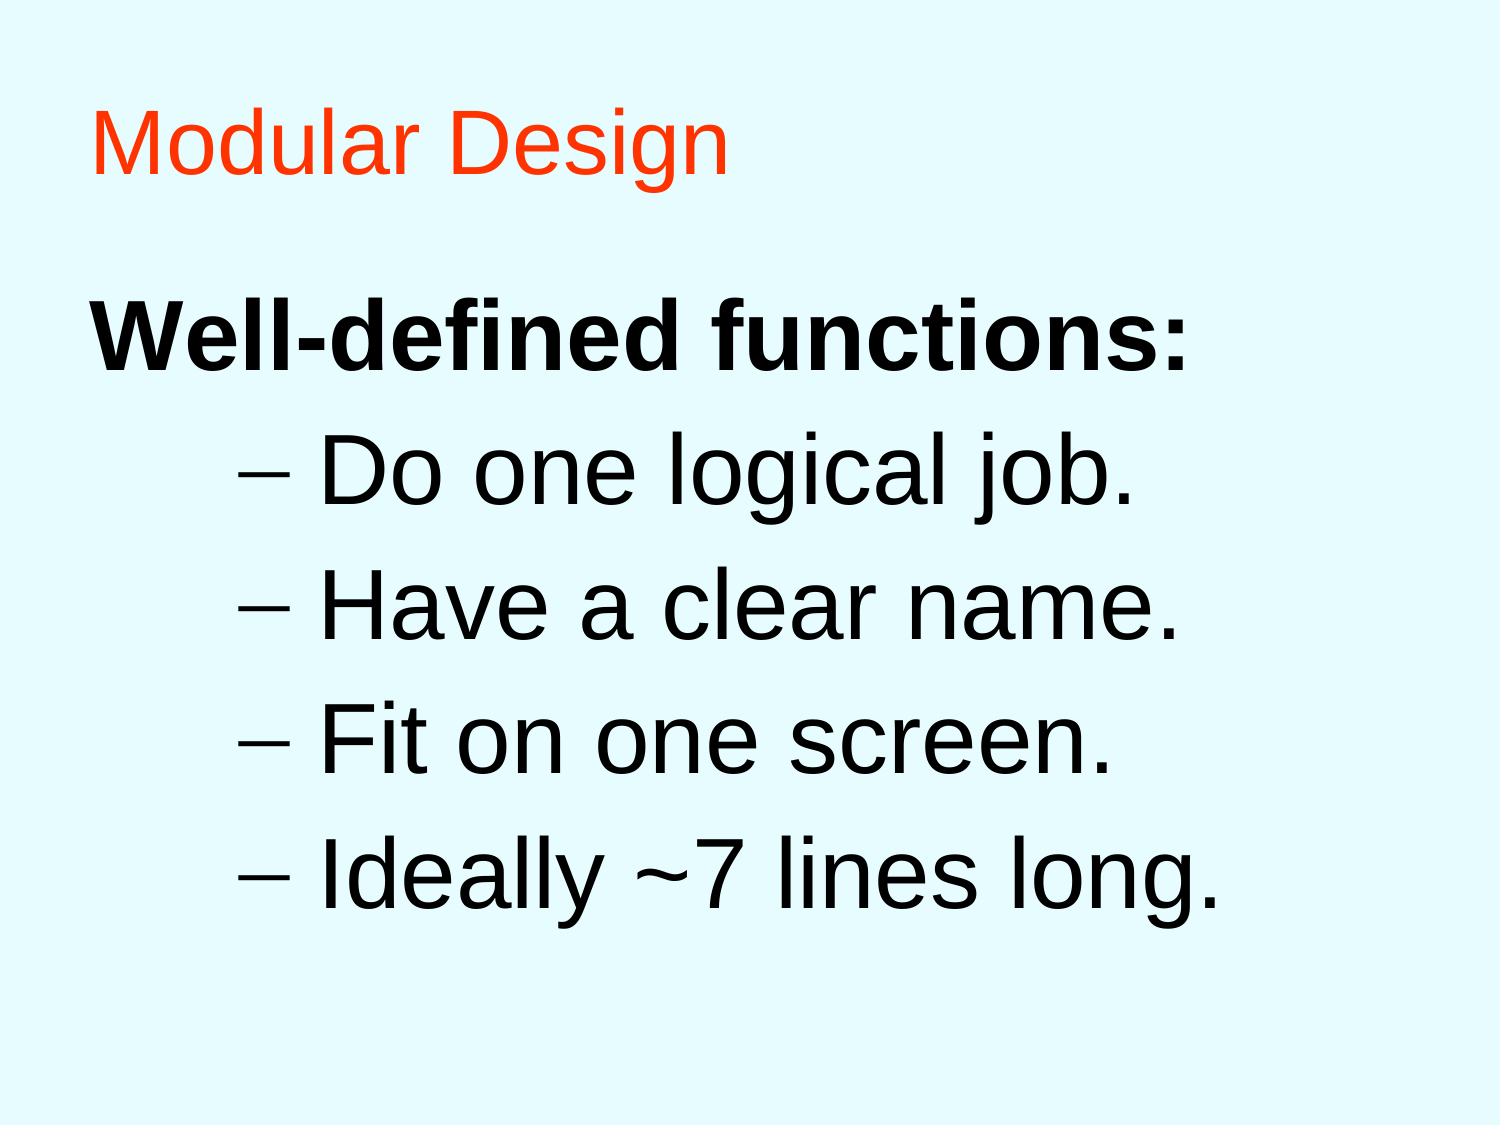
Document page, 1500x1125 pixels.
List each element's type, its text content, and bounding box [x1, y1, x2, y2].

list Well-defined functions: Do one logical job. Have a clear name. Fit on one screen. Ideally ~7 lines long. [75, 262, 1423, 1003]
title Modular Design [75, 45, 1423, 231]
